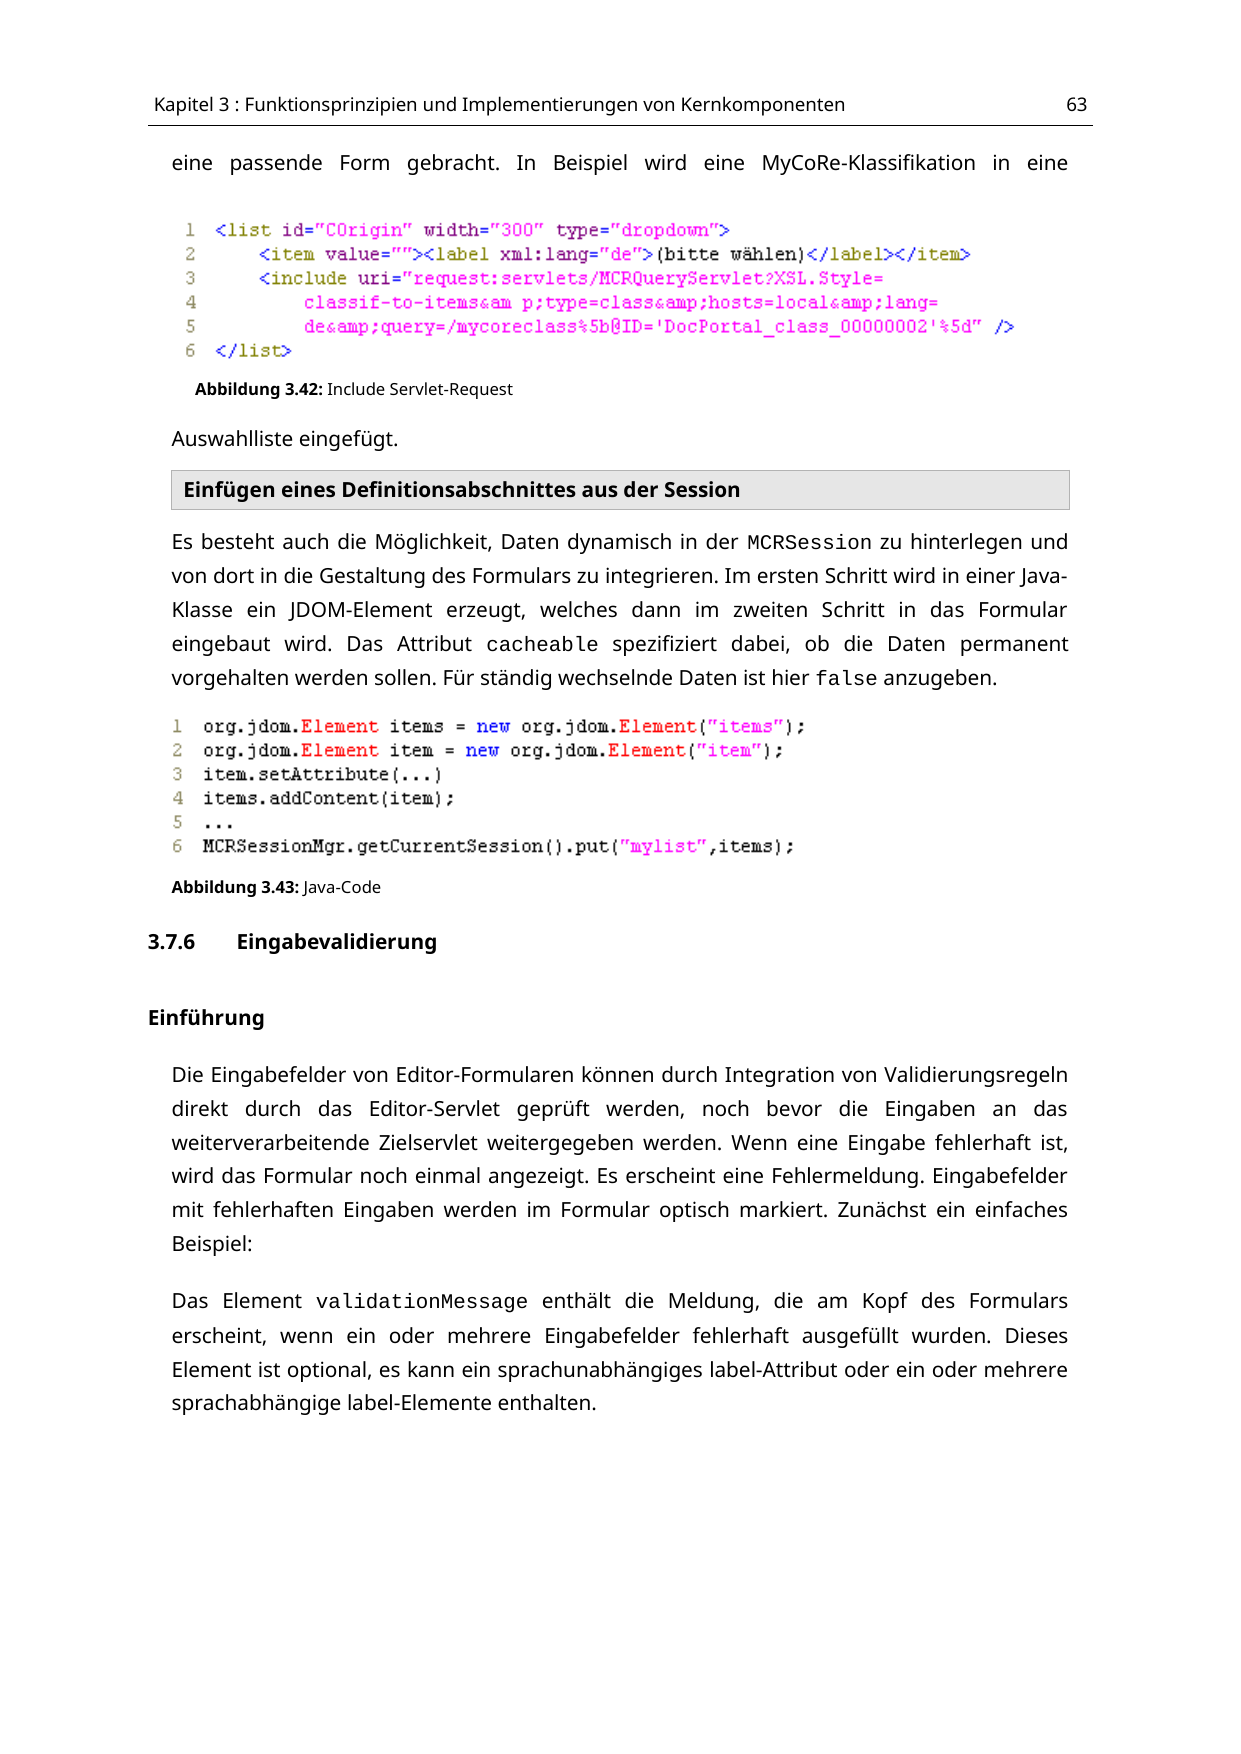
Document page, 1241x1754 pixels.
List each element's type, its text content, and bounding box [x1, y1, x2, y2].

text Es besteht auch die Möglichkeit, Daten dynamisch in der MCRSession zu hinterlegen und von dort in die Gestaltung des Formulars zu integrieren. Im ersten Schritt wird in einer Java-Klasse ein JDOM-Element erzeugt, welches dann im zweiten Schritt in das Formular eingebaut wird. Das Attribut cacheable spezifiziert dabei, ob die Daten permanent vorgehalten werden sollen. Für ständig wechselnde Daten ist hier false anzugeben. [171, 527, 1069, 691]
text Die Eingabefelder von Editor-Formularen können durch Integration von Validierungsregeln direkt durch das Editor-Servlet geprüft werden, noch bevor die Eingaben an das weiterverarbeitende Zielservlet weitergegeben werden. Wenn eine Eingabe fehlerhaft ist, wird das Formular noch einmal angezeigt. Es erscheint eine Fehlermeldung. Eingabefelder mit fehlerhaften Eingaben werden im Formular optisch markiert. Zunächst ein einfaches Beispiel: [171, 1060, 1069, 1257]
table_header Einfügen eines Definitionsabschnittes aus der Session [172, 471, 1069, 509]
subtitle Einführung [148, 1003, 1092, 1031]
text eine passende Form gebracht. In Beispiel wird eine MyCoRe-Klassifikation in eine Auswahlliste eingefügt. [171, 148, 1069, 452]
subtitle Eingabevalidierung [148, 738, 1092, 956]
text Das Element validationMessage enthält die Meldung, die am Kopf des Formulars erscheint, wenn ein oder mehrere Eingabefelder fehlerhaft ausgefüllt wurden. Dieses Element ist optional, es kann ein sprachunabhängiges label-Attribut oder ein oder mehrere sprachabhängige label-Elemente enthalten. [171, 1287, 1069, 1417]
text Abbildung 3.42: Include Servlet-Request [195, 361, 1012, 400]
text Abbildung 3.43: Java-Code [171, 859, 808, 898]
